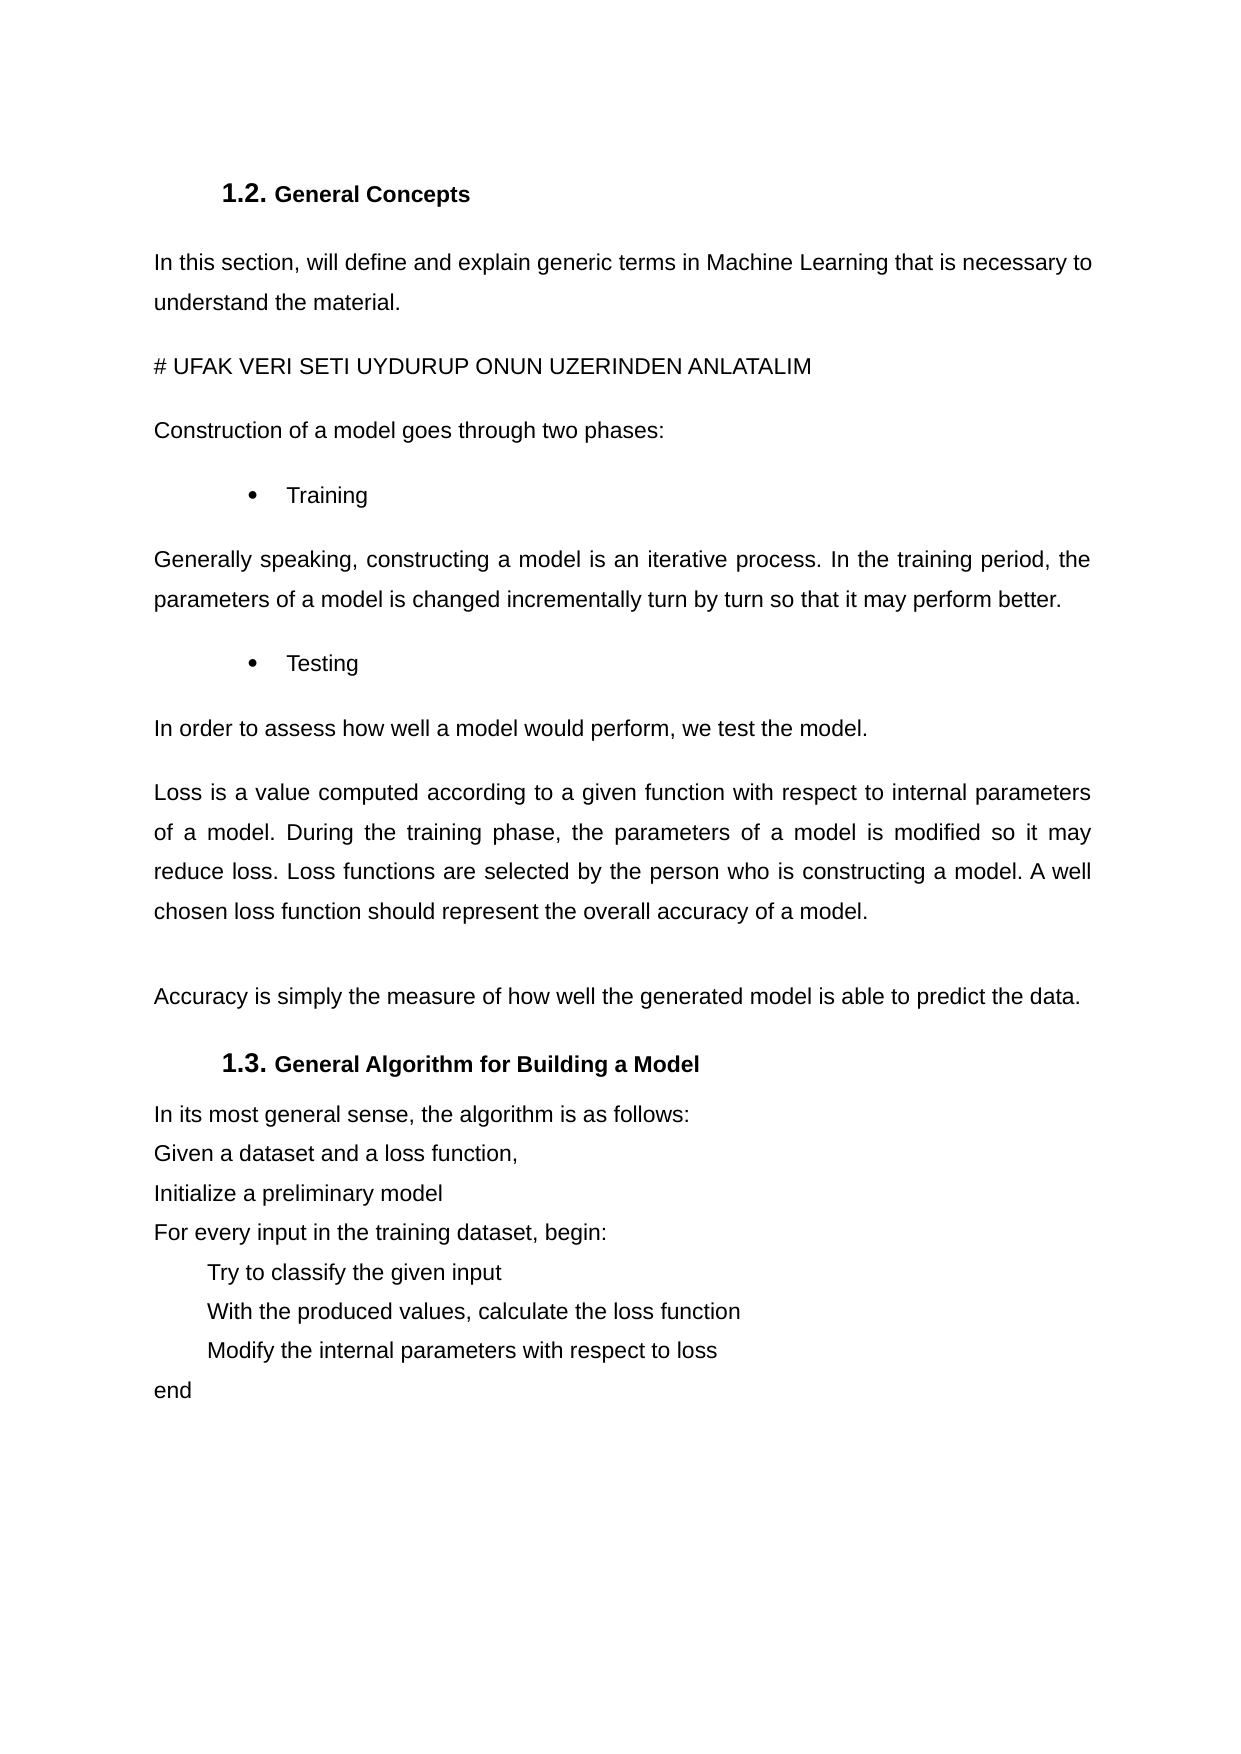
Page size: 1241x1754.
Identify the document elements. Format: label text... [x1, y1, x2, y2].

text Initialize a preliminary model [154, 1179, 1092, 1206]
subtitle General Concepts [222, 177, 1092, 208]
text Modify the internal parameters with respect to loss [154, 1337, 1092, 1364]
subtitle Testing [248, 650, 1092, 677]
subtitle In order to assess how well a model would perform, we test the model. [154, 715, 1092, 741]
subtitle Training [248, 482, 1092, 508]
subtitle In this section, will define and explain generic terms in Machine Learning that is necessary to understand the material. [154, 249, 1092, 315]
text Try to classify the given input [154, 1258, 1092, 1285]
text With the produced values, calculate the loss function [154, 1298, 1092, 1324]
subtitle Construction of a model goes through two phases: [154, 417, 1092, 444]
subtitle Generally speaking, constructing a model is an iterative process. In the training period, the parameters of a model is changed incrementally turn by turn so that it may perform better. [154, 546, 1092, 612]
text For every input in the training dataset, begin: [154, 1219, 1092, 1245]
text In its most general sense, the algorithm is as follows: [154, 1101, 1092, 1127]
subtitle Loss is a value computed according to a given function with respect to internal parameters of a model. During the training phase, the parameters of a model is modified so it may reduce loss. Loss functions are selected by the person who is constructing a model. A well chosen loss function should represent the overall accuracy of a model. [154, 779, 1092, 924]
text Accuracy is simply the measure of how well the generated model is able to predict the data. [154, 983, 1092, 1009]
text end [154, 1377, 1092, 1403]
subtitle General Algorithm for Building a Model [222, 1047, 1092, 1079]
subtitle # UFAK VERI SETI UYDURUP ONUN UZERINDEN ANLATALIM [154, 353, 1092, 379]
text Given a dataset and a loss function, [154, 1140, 1092, 1166]
